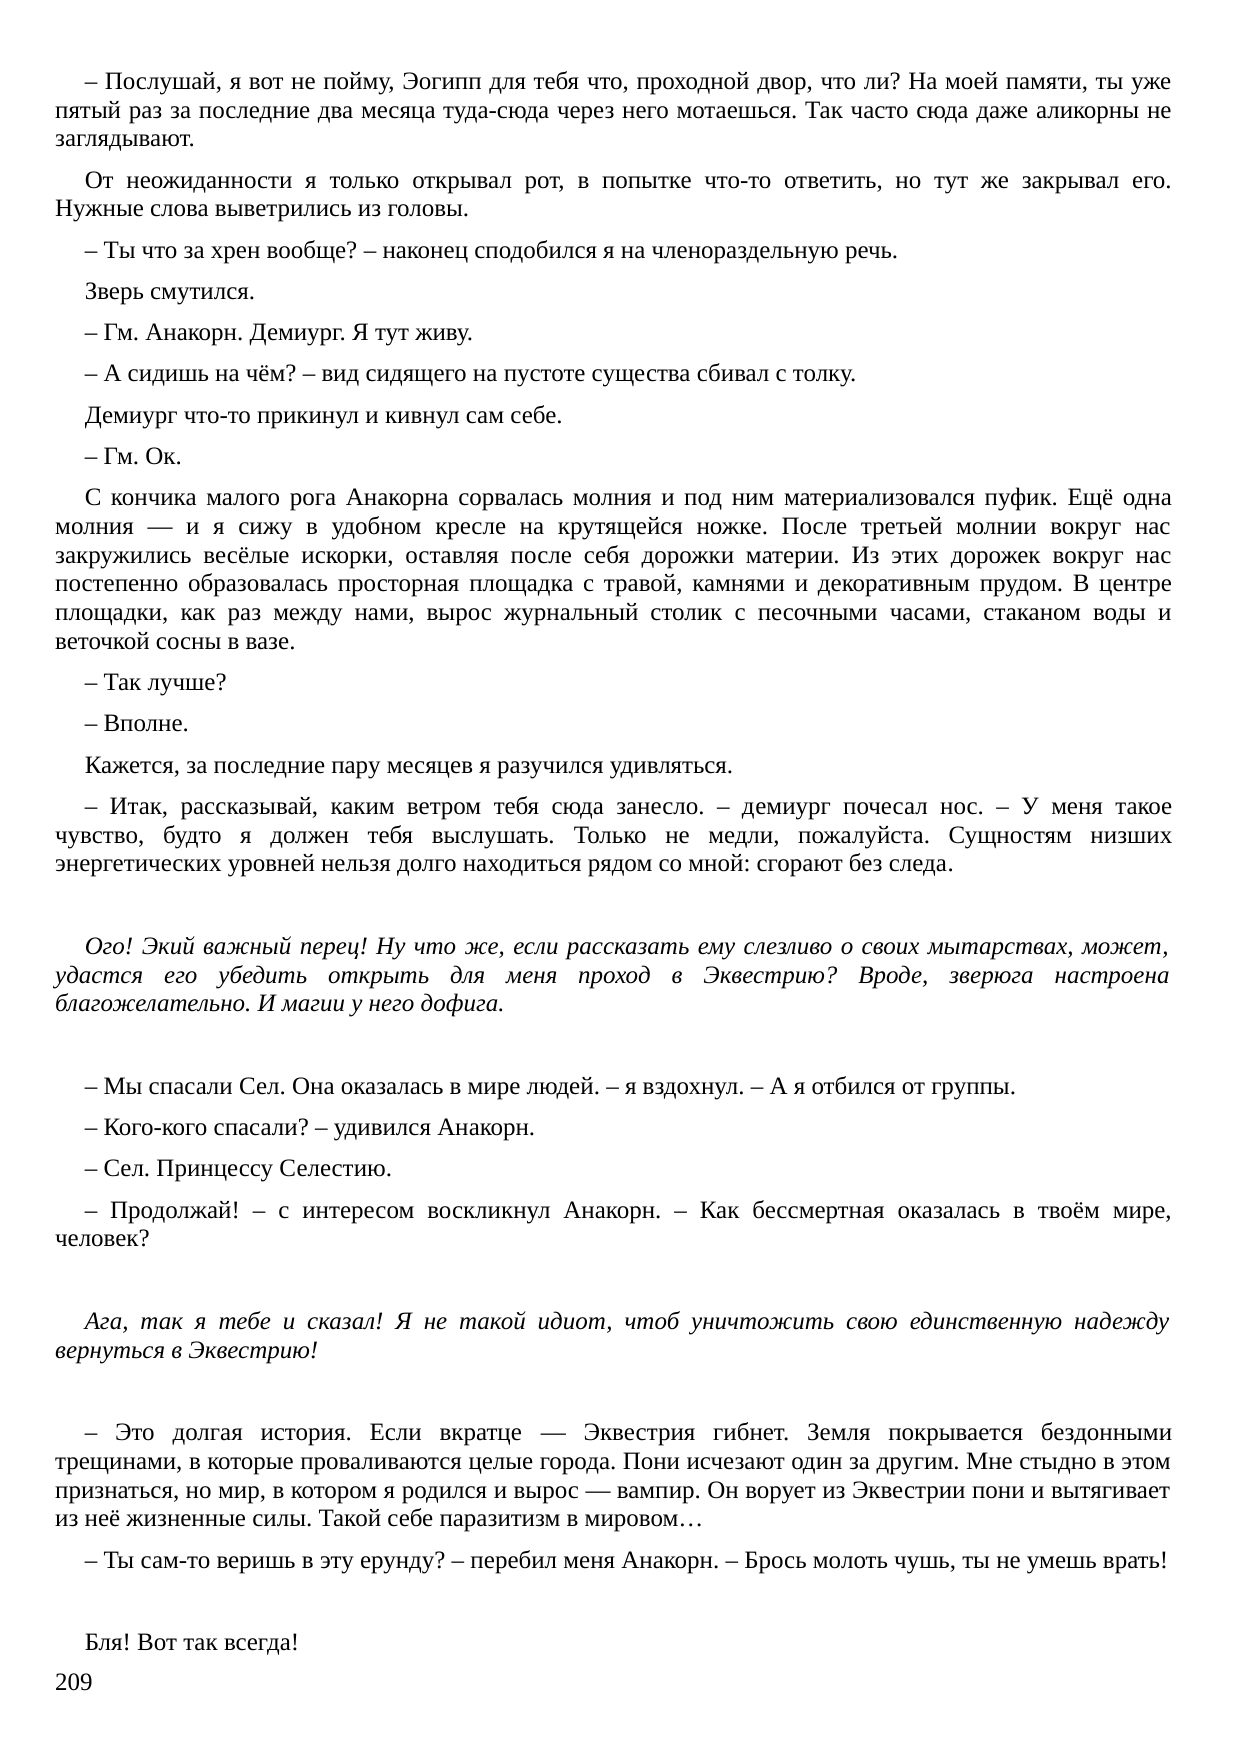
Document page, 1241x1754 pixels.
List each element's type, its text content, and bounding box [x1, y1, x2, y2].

text Ого! Экий важный перец! Ну что же, если рассказать ему слезливо о своих мытарствах, может, удастся его убедить открыть для меня проход в Эквестрию? Вроде, зверюга настроена благожелательно. И магии у него дофига. [55, 931, 1173, 1017]
text Зверь смутился. [55, 276, 1173, 305]
text – Послушай, я вот не пойму, Эогипп для тебя что, проходной двор, что ли? На моей памяти, ты уже пятый раз за последние два месяца туда-сюда через него мотаешься. Так часто сюда даже аликорны не заглядывают. [55, 66, 1173, 152]
text – Сел. Принцессу Селестию. [55, 1153, 1173, 1182]
text – Итак, рассказывай, каким ветром тебя сюда занесло. – демиург почесал нос. – У меня такое чувство, будто я должен тебя выслушать. Только не медли, пожалуйста. Сущностям низших энергетических уровней нельзя долго находиться рядом со мной: сгорают без следа. [55, 791, 1173, 877]
text Демиург что-то прикинул и кивнул сам себе. [55, 400, 1173, 428]
text Ага, так я тебе и сказал! Я не такой идиот, чтоб уничтожить свою единственную надежду вернуться в Эквестрию! [55, 1306, 1173, 1363]
text Кажется, за последние пару месяцев я разучился удивляться. [55, 750, 1173, 778]
text – Вполне. [55, 708, 1173, 737]
text – Это долгая история. Если вкратце — Эквестрия гибнет. Земля покрывается бездонными трещинами, в которые проваливаются целые города. Пони исчезают один за другим. Мне стыдно в этом признаться, но мир, в котором я родился и вырос — вампир. Он ворует из Эквестрии пони и вытягивает из неё жизненные силы. Такой себе паразитизм в мировом… [55, 1417, 1173, 1532]
text От неожиданности я только открывал рот, в попытке что-то ответить, но тут же закрывал его. Нужные слова выветрились из головы. [55, 165, 1173, 222]
text – Кого-кого спасали? – удивился Анакорн. [55, 1112, 1173, 1141]
text Бля! Вот так всегда! [55, 1627, 1173, 1656]
text – Продолжай! – с интересом воскликнул Анакорн. – Как бессмертная оказалась в твоём мире, человек? [55, 1195, 1173, 1252]
text – Мы спасали Сел. Она оказалась в мире людей. – я вздохнул. – А я отбился от группы. [55, 1071, 1173, 1100]
text – Ты сам-то веришь в эту ерунду? – перебил меня Анакорн. – Брось молоть чушь, ты не умешь врать! [55, 1545, 1173, 1573]
text – А сидишь на чём? – вид сидящего на пустоте существа сбивал с толку. [55, 358, 1173, 387]
text С кончика малого рога Анакорна сорвалась молния и под ним материализовался пуфик. Ещё одна молния — и я сижу в удобном кресле на крутящейся ножке. После третьей молнии вокруг нас закружились весёлые искорки, оставляя после себя дорожки материи. Из этих дорожек вокруг нас постепенно образовалась просторная площадка с травой, камнями и декоративным прудом. В центре площадки, как раз между нами, вырос журнальный столик с песочными часами, стаканом воды и веточкой сосны в вазе. [55, 482, 1173, 655]
text – Так лучше? [55, 667, 1173, 696]
text – Ты что за хрен вообще? – наконец сподобился я на членораздельную речь. [55, 235, 1173, 263]
text – Гм. Ок. [55, 441, 1173, 470]
text – Гм. Анакорн. Демиург. Я тут живу. [55, 317, 1173, 346]
